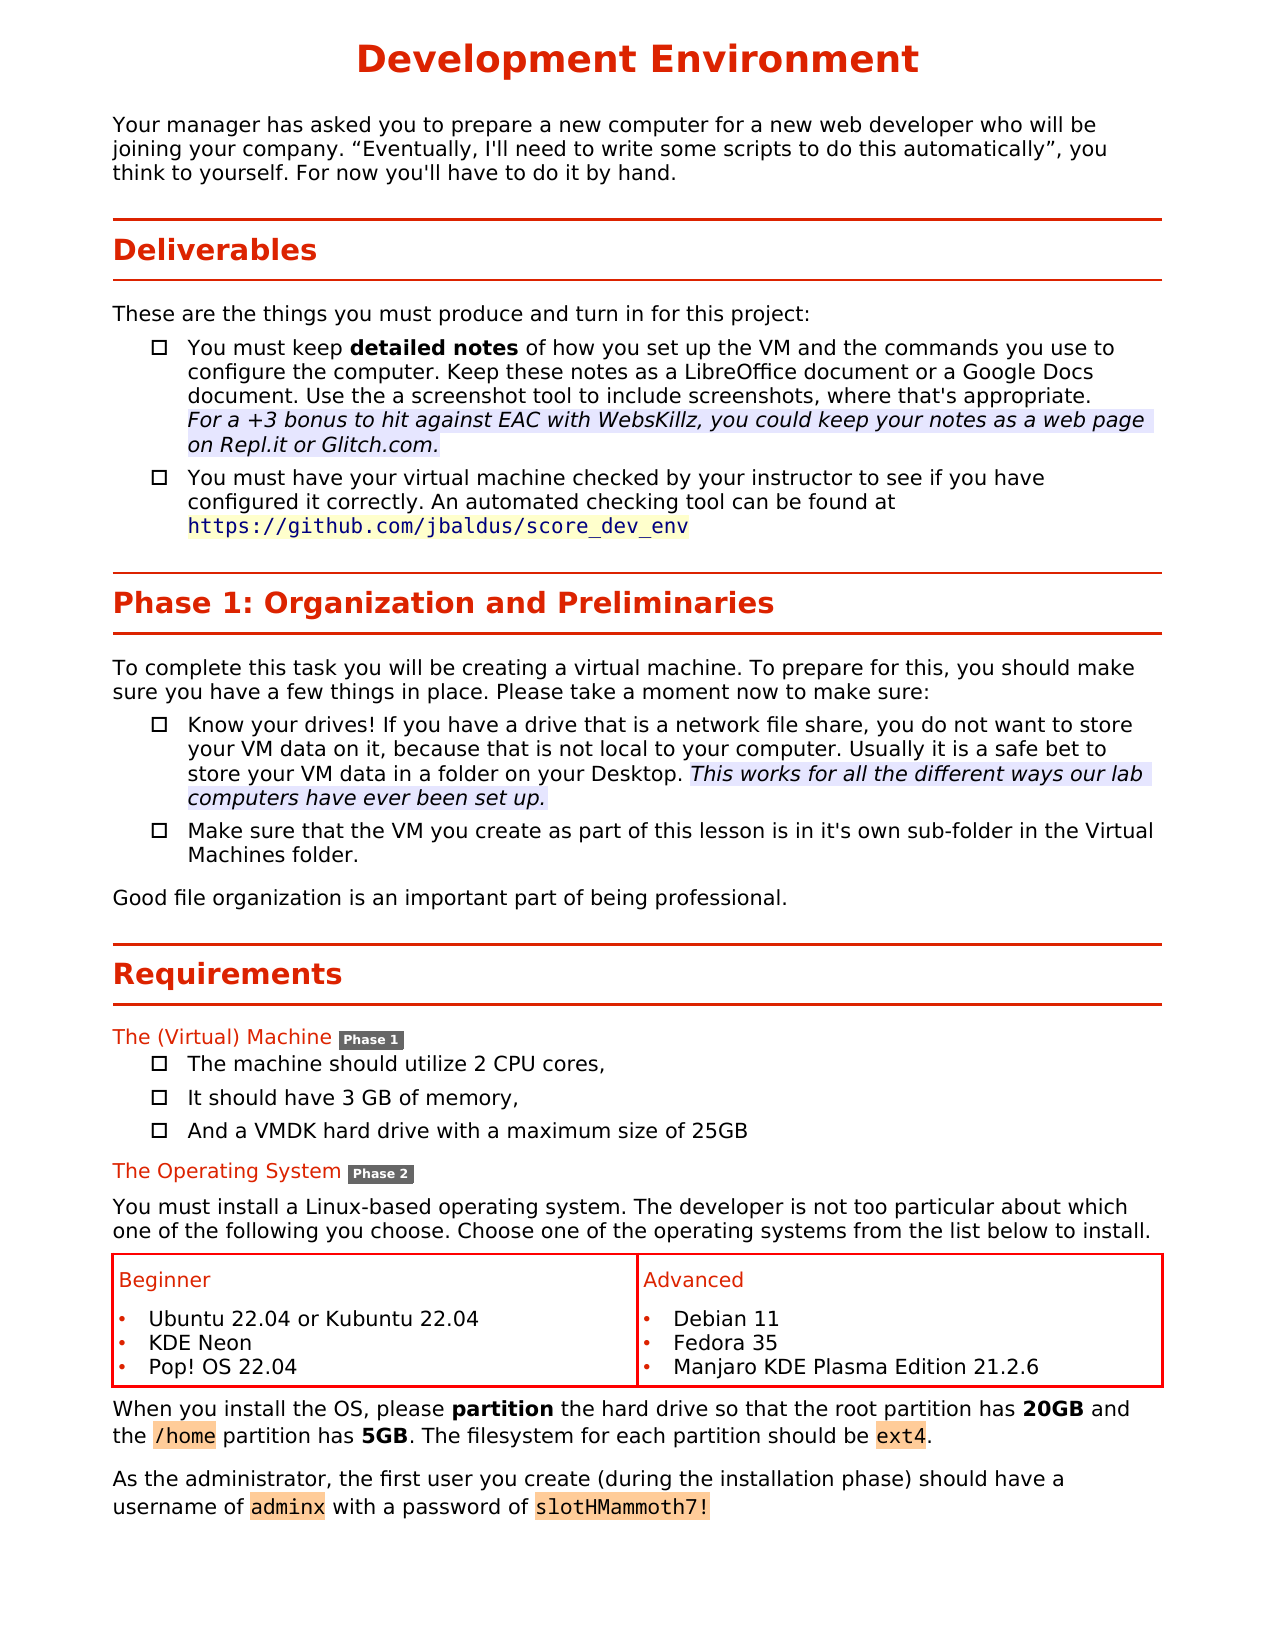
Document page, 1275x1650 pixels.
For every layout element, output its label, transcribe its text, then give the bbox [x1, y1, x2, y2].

list You must keep detailed notes of how you set up the VM and the commands you use to configure the computer. Keep these notes as a LibreOffice document or a Google Docs document. Use the a screenshot tool to include screenshots, where that's appropriate. For a +3 bonus to hit against EAC with WebsKillz, you could keep your notes as a web page on Repl.it or Glitch.com. [150, 336, 1162, 457]
subtitle Phase 1: Organization and Preliminaries [112, 573, 1162, 635]
text These are the things you must produce and turn in for this project: [112, 302, 1162, 327]
text Good file organization is an important part of being professional. [112, 886, 1162, 910]
text As the administrator, the first user you create (during the installation phase) should have a username of adminx with a password of slotHMammoth7! [112, 1467, 1162, 1520]
table_cell Debian 11 Fedora 35 Manjaro KDE Plasma Edition 21.2.6 [639, 1301, 1161, 1385]
subtitle The Operating System Phase 2 [112, 1159, 1162, 1183]
text When you install the OS, please partition the hard drive so that the root partition has 20GB and the /home partition has 5GB. The filesystem for each partition should be ext4. [112, 1397, 1162, 1449]
list And a VMDK hard drive with a maximum size of 25GB [150, 1119, 1162, 1143]
list The machine should utilize 2 CPU cores, [150, 1052, 1162, 1077]
text Your manager has asked you to prepare a new computer for a new web developer who will be joining your company. “Eventually, I'll need to write some scripts to do this automatically”, you think to yourself. For now you'll have to do it by hand. [112, 113, 1162, 185]
text You must install a Linux-based operating system. The developer is not too particular about which one of the following you choose. Choose one of the operating systems from the list below to install. [112, 1195, 1162, 1244]
subtitle Deliverables [112, 219, 1162, 281]
list You must have your virtual machine checked by your instructor to see if you have configured it correctly. An automated checking tool can be found at https://github.com/jbaldus/score_dev_env [150, 466, 1162, 539]
subtitle Requirements [112, 944, 1162, 1006]
table_header Advanced [639, 1255, 1161, 1301]
list Know your drives! If you have a drive that is a network file share, you do not want to store your VM data on it, because that is not local to your computer. Usually it is a safe bet to store your VM data in a folder on your Desktop. This works for all the different ways our lab computers have ever been set up. [150, 713, 1162, 810]
text To complete this task you will be creating a virtual machine. To prepare for this, you should make sure you have a few things in place. Please take a moment now to make sure: [112, 656, 1162, 704]
title Development Environment [112, 37, 1162, 81]
list It should have 3 GB of memory, [150, 1086, 1162, 1110]
table_cell Ubuntu 22.04 or Kubuntu 22.04 KDE Neon Pop! OS 22.04 [114, 1301, 636, 1385]
table_header Beginner [114, 1255, 636, 1301]
subtitle The (Virtual) Machine Phase 1 [112, 1026, 1162, 1049]
list Make sure that the VM you create as part of this lesson is in it's own sub-folder in the Virtual Machines folder. [150, 819, 1162, 868]
